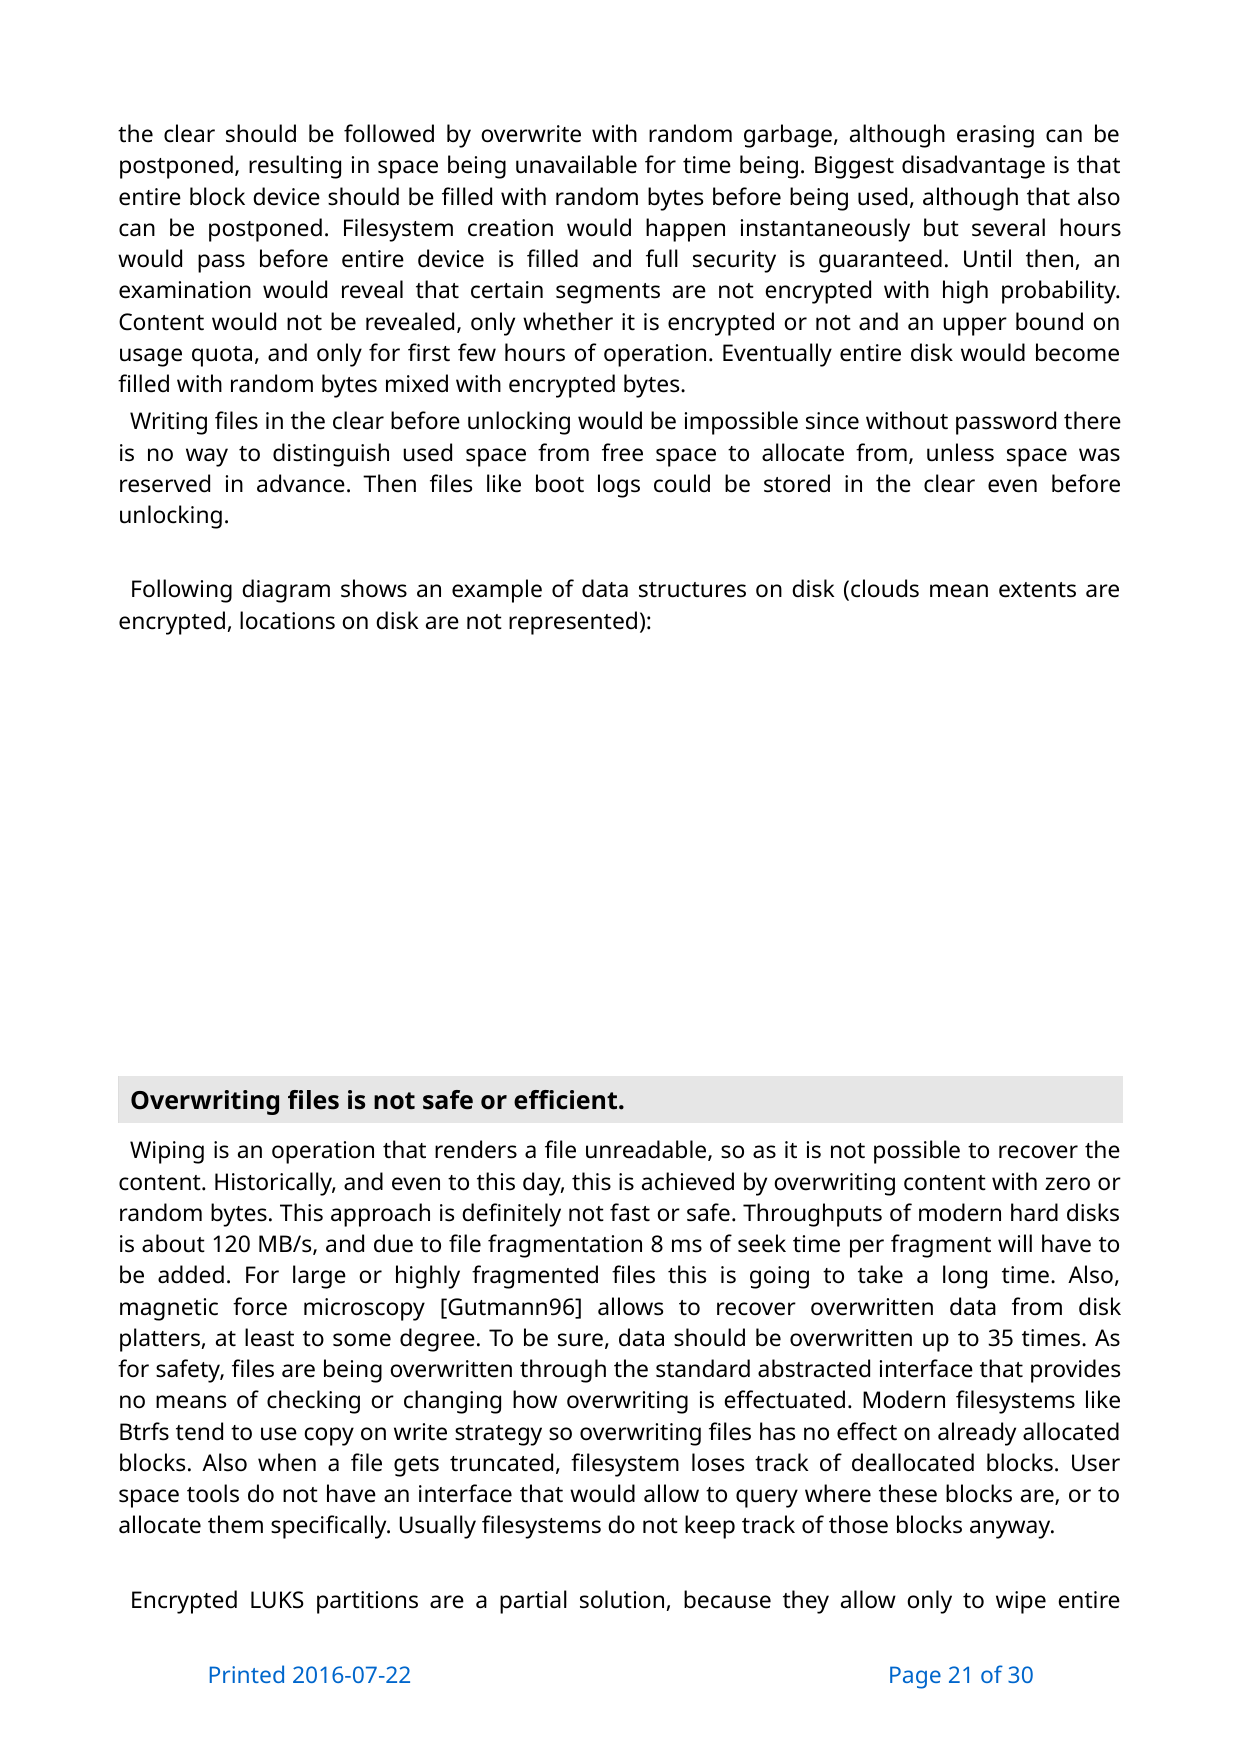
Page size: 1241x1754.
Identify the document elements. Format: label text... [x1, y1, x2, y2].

text Encrypted LUKS partitions are a partial solution, because they allow only to wipe entire [118, 1584, 1122, 1615]
text the clear should be followed by overwrite with random garbage, although erasing can be postponed, resulting in space being unavailable for time being. Biggest disadvantage is that entire block device should be filled with random bytes before being used, although that also can be postponed. Filesystem creation would happen instantaneously but several hours would pass before entire device is filled and full security is guaranteed. Until then, an examination would reveal that certain segments are not encrypted with high probability. Content would not be revealed, only whether it is encrypted or not and an upper bound on usage quota, and only for first few hours of operation. Eventually entire disk would become filled with random bytes mixed with encrypted bytes. [118, 118, 1122, 399]
subtitle Overwriting files is not safe or efficient. [119, 1077, 1122, 1122]
text Following diagram shows an example of data structures on disk (clouds mean extents are encrypted, locations on disk are not represented): [118, 573, 1122, 636]
text Wiping is an operation that renders a file unreadable, so as it is not possible to recover the content. Historically, and even to this day, this is achieved by overwriting content with zero or random bytes. This approach is definitely not fast or safe. Throughputs of modern hard disks is about 120 MB/s, and due to file fragmentation 8 ms of seek time per fragment will have to be added. For large or highly fragmented files this is going to take a long time. Also, magnetic force microscopy [Gutmann96] allows to recover overwritten data from disk platters, at least to some degree. To be sure, data should be overwritten up to 35 times. As for safety, files are being overwritten through the standard abstracted interface that provides no means of checking or changing how overwriting is effectuated. Modern filesystems like Btrfs tend to use copy on write strategy so overwriting files has no effect on already allocated blocks. Also when a file gets truncated, filesystem loses track of deallocated blocks. User space tools do not have an interface that would allow to query where these blocks are, or to allocate them specifically. Usually filesystems do not keep track of those blocks anyway. [118, 1134, 1122, 1541]
text Writing files in the clear before unlocking would be impossible since without password there is no way to distinguish used space from free space to allocate from, unless space was reserved in advance. Then files like boot logs could be stored in the clear even before unlocking. [118, 405, 1122, 530]
